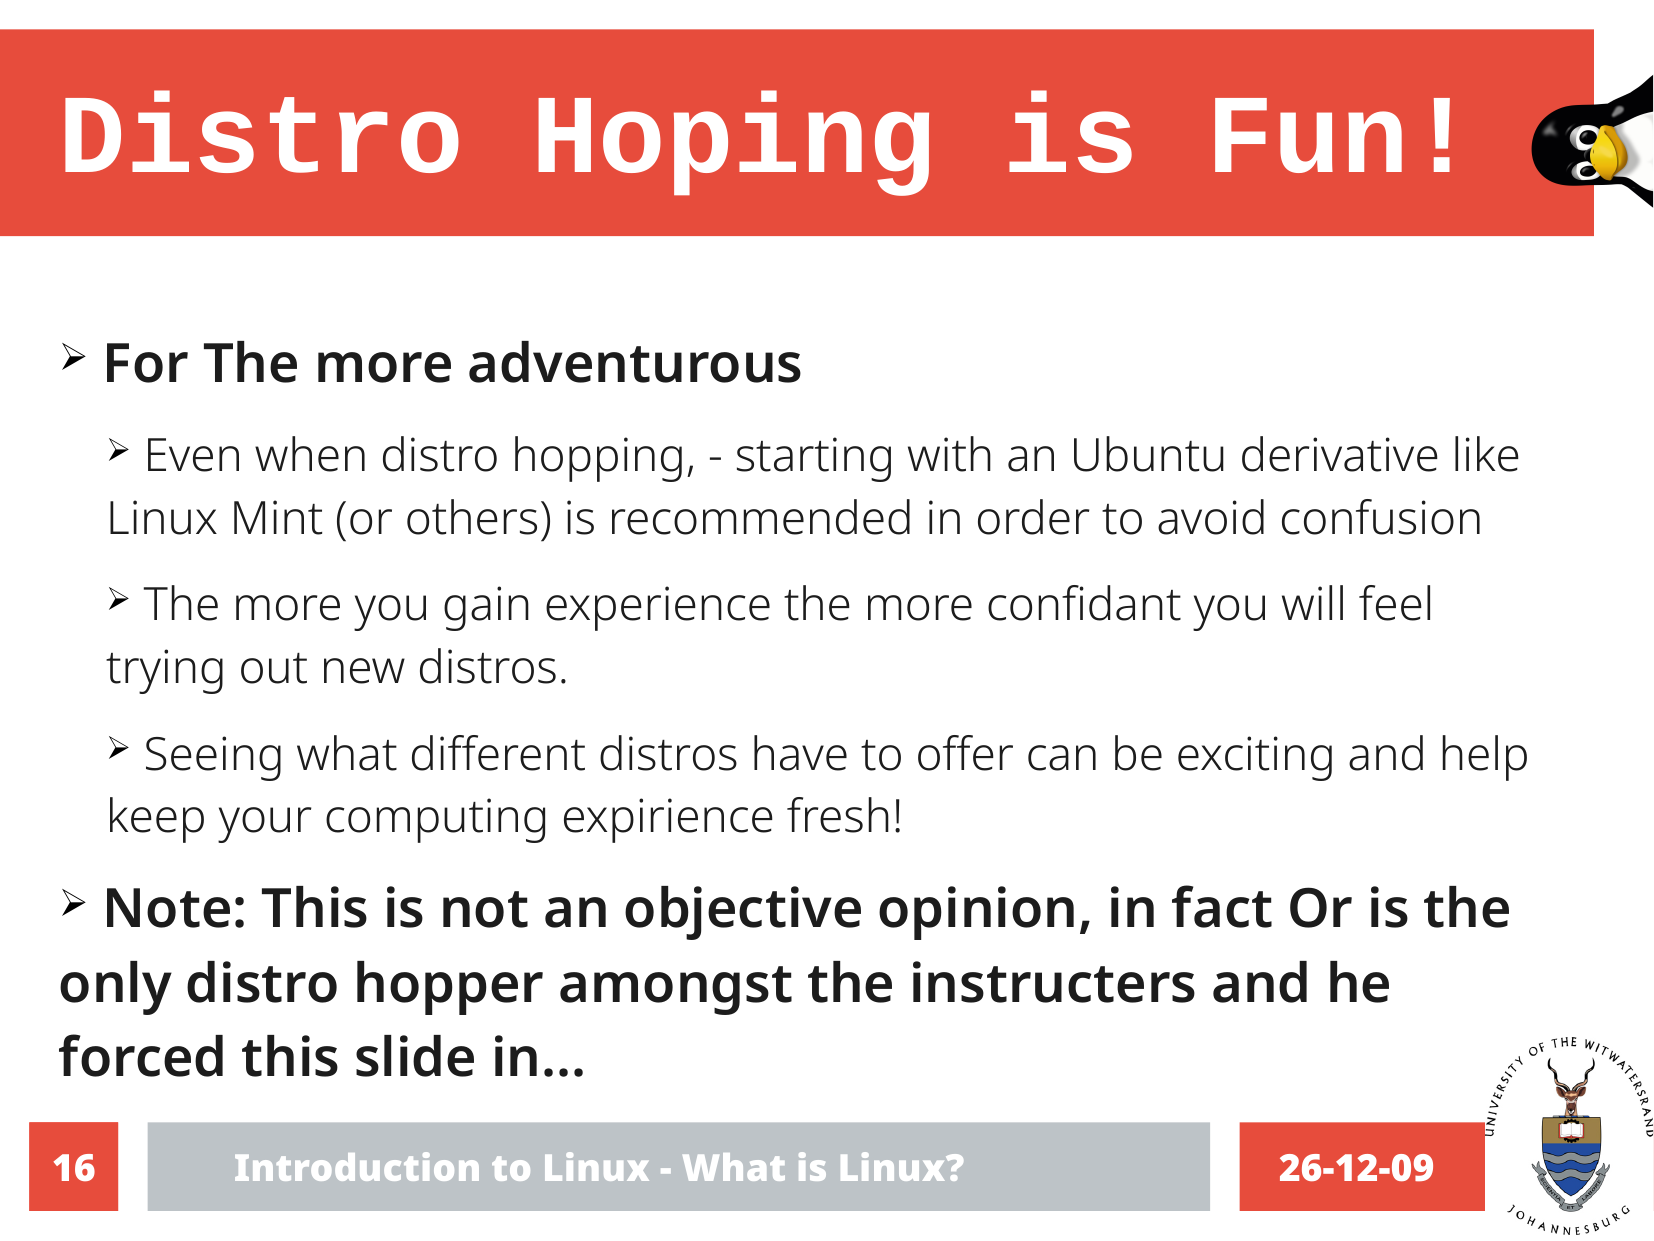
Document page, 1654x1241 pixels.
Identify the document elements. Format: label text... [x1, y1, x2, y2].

title Distro Hoping is Fun! [58, 59, 1594, 207]
list For The more adventurous Even when distro hopping, - starting with an Ubuntu derivative like Linux Mint (or others) is recommended in order to avoid confusion The more you gain experience the more confidant you will feel trying out new distros. Seeing what different distros have to offer can be exciting and help keep your computing expirience fresh! Note: This is not an objective opinion, in fact Or is the only distro hopper amongst the instructers and he forced this slide in... [58, 324, 1565, 1093]
picture [1485, 1037, 1654, 1235]
picture [1514, 23, 1654, 276]
